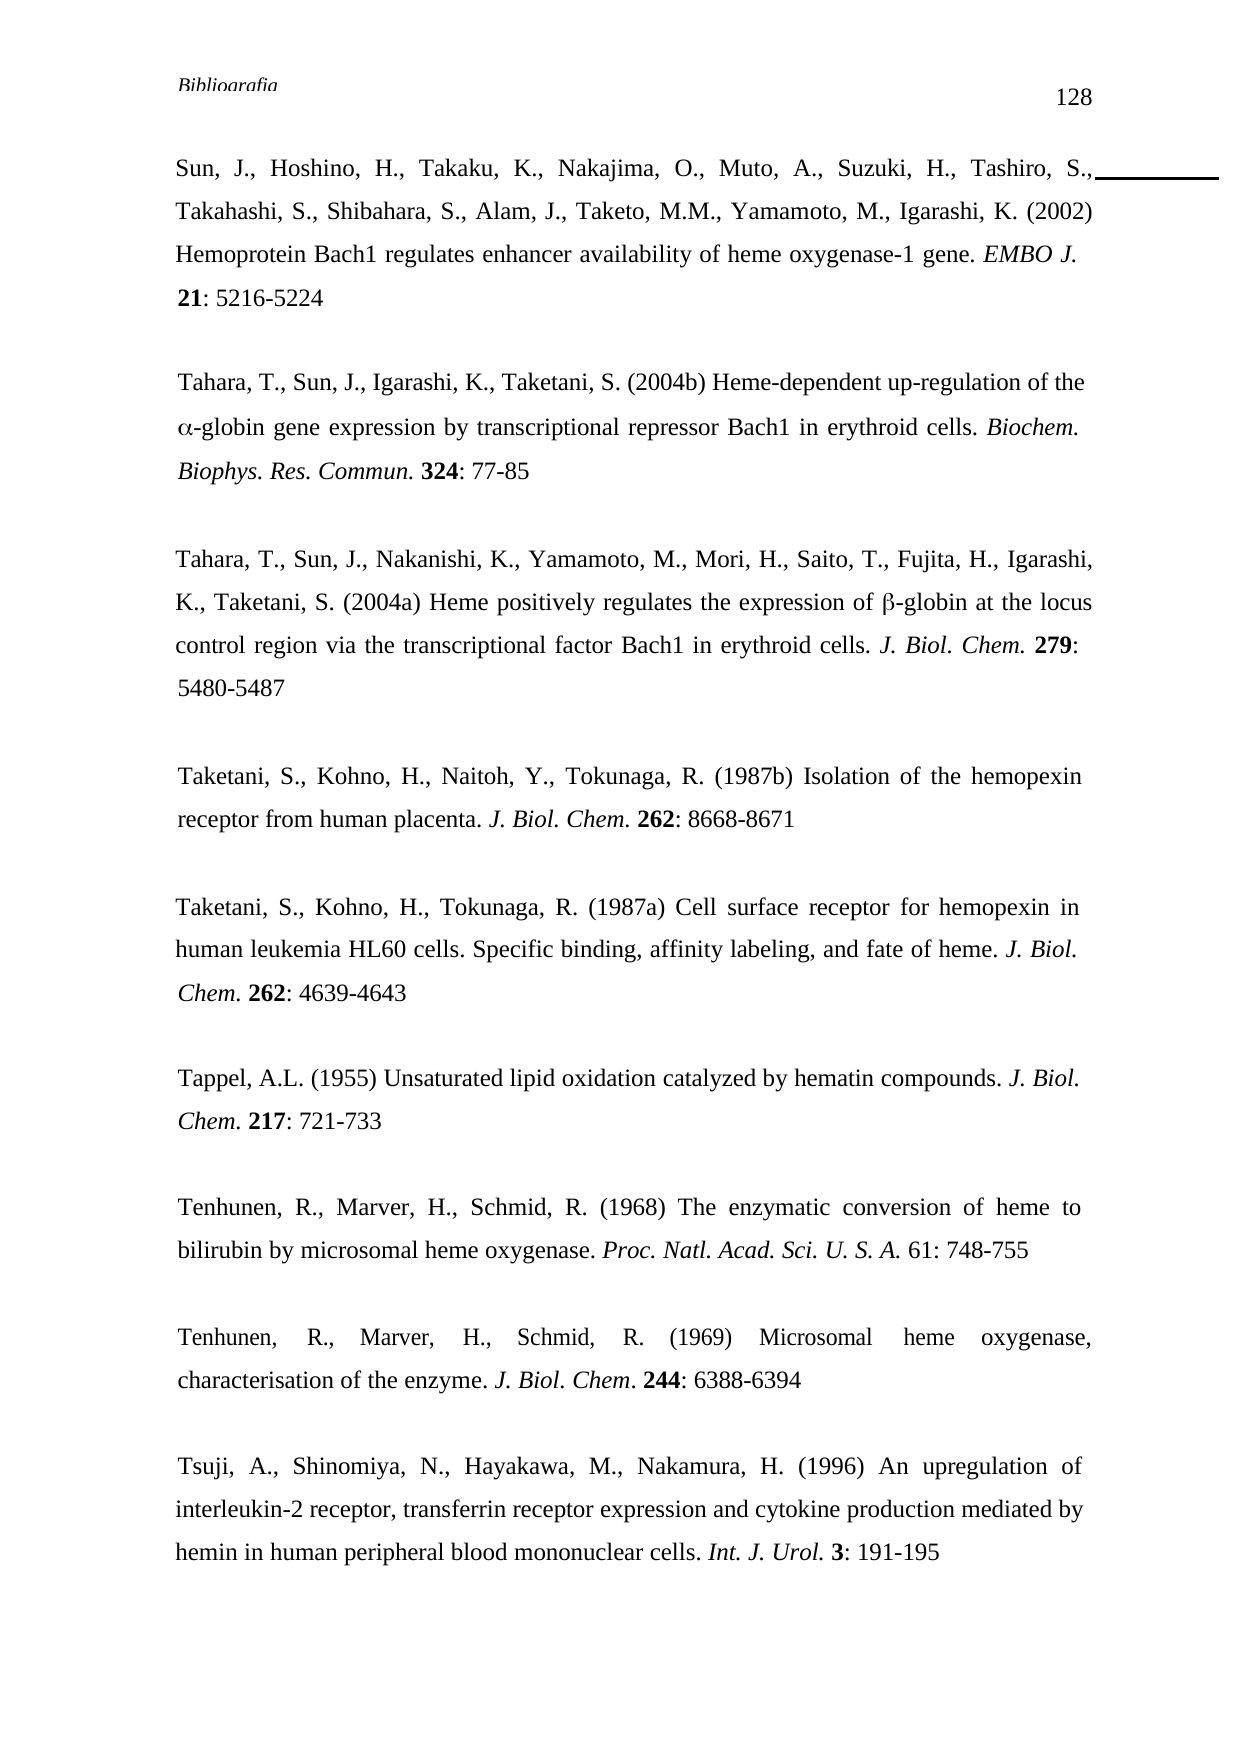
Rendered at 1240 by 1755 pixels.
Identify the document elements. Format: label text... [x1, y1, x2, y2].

text Sun, J., Hoshino, H., Takaku, K., Nakajima, O., Muto, A., Suzuki, H., Tashiro, S., Takahashi, S., Shibahara, S., Alam, J., Taketo, M.M., Yamamoto, M., Igarashi, K. (2002) Hemoprotein Bach1 regulates enhancer availability of heme oxygenase-1 gene. EMBO J. [175, 153, 1093, 268]
text characterisation of the enzyme. J. Biol. Chem. 244: 6388-6394 [177, 1365, 1094, 1394]
text bilirubin by microsomal heme oxygenase. Proc. Natl. Acad. Sci. U. S. A. 61: 748-755 [177, 1236, 1095, 1264]
text Taketani, S., Kohno, H., Tokunaga, R. (1987a) Cell surface receptor for hemopexin in human leukemia HL60 cells. Specific binding, affinity labeling, and fate of heme. J. Biol. [175, 892, 1093, 963]
text Tahara, T., Sun, J., Nakanishi, K., Yamamoto, M., Mori, H., Saito, T., Fujita, H., Igarashi, K., Taketani, S. (2004a) Heme positively regulates the expression of -globin at the locus control region via the transcriptional factor Bach1 in erythroid cells. J. Biol. Chem. 279: [175, 544, 1093, 658]
text Bibliografia [177, 74, 281, 91]
text Tappel, A.L. (1955) Unsaturated lipid oxidation catalyzed by hematin compounds. J. Biol. [177, 1064, 1094, 1092]
text 5480-5487 [177, 673, 1095, 702]
text Tenhunen, R., Marver, H., Schmid, R. (1968) The enzymatic conversion of heme to [177, 1193, 1095, 1221]
text -globin gene expression by transcriptional repressor Bach1 in erythroid cells. Biochem. Biophys. Res. Commun. 324: 77-85 [177, 397, 1093, 485]
text Tenhunen, R., Marver, H., Schmid, R. (1969) Microsomal heme oxygenase, [177, 1323, 1094, 1351]
text receptor from human placenta. J. Biol. Chem. 262: 8668-8671 [177, 804, 1095, 833]
text Chem. 262: 4639-4643 [177, 978, 1095, 1007]
text interleukin-2 receptor, transferrin receptor expression and cytokine production mediated by hemin in human peripheral blood mononuclear cells. Int. J. Urol. 3: 191-195 [175, 1480, 1093, 1566]
text Chem. 217: 721-733 [177, 1106, 1094, 1135]
text Tahara, T., Sun, J., Igarashi, K., Taketani, S. (2004b) Heme-dependent up-regulation of the [177, 368, 1095, 396]
text 128 [1055, 83, 1094, 111]
text 21: 5216-5224 [177, 283, 1095, 312]
text Taketani, S., Kohno, H., Naitoh, Y., Tokunaga, R. (1987b) Isolation of the hemopexin [177, 762, 1095, 790]
text Tsuji, A., Shinomiya, N., Hayakawa, M., Nakamura, H. (1996) An upregulation of [177, 1452, 1095, 1480]
